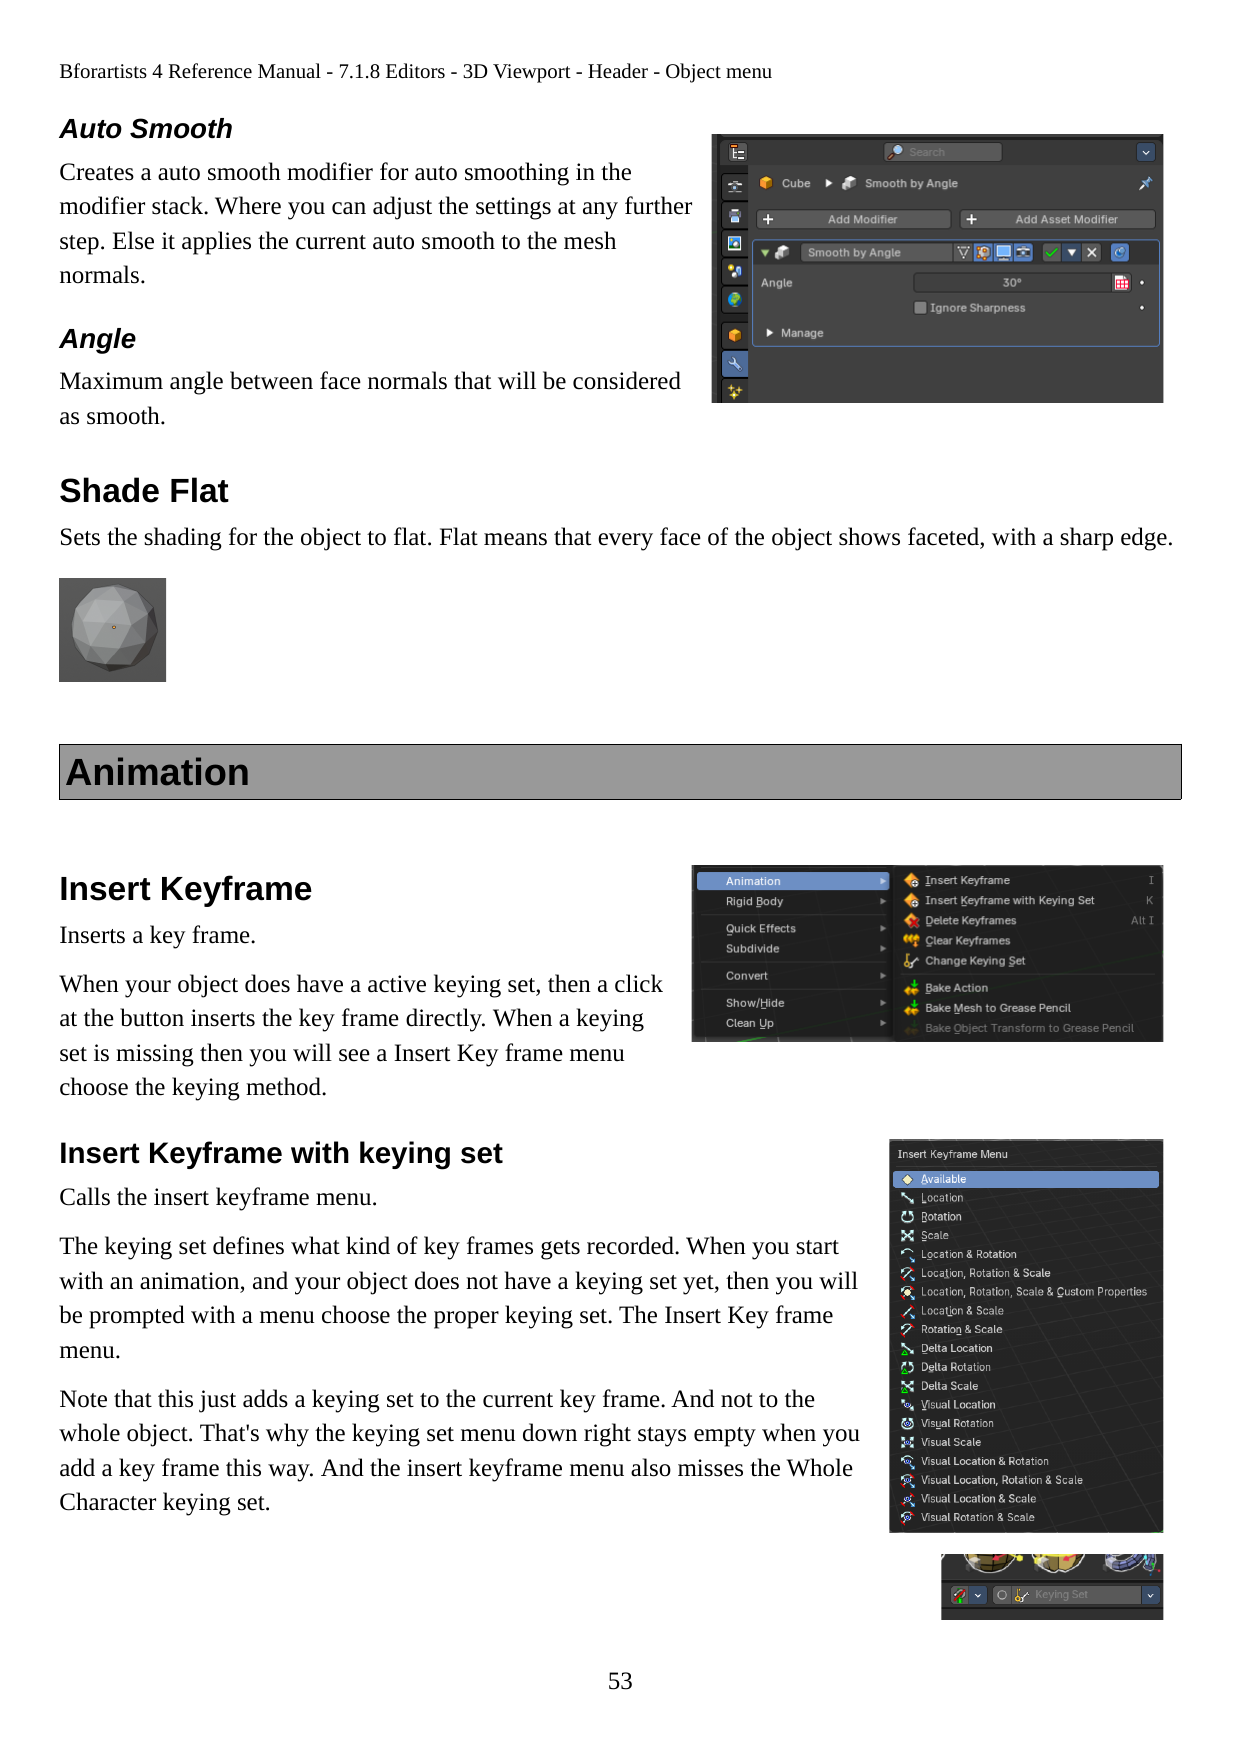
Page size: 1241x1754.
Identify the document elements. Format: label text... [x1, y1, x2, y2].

text Note that this just adds a keying set to the current key frame. And not to the whole object. That's why the keying set menu down right stays empty when you add a key frame this way. And the insert keyframe menu also misses the Whole Character keying set. [59, 1384, 889, 1516]
subtitle Insert Keyframe with keying set [59, 1136, 1181, 1170]
subtitle [1164, 869, 1181, 907]
text Calls the insert keyframe menu. [59, 1182, 889, 1211]
text Maximum angle between face normals that will be considered as smooth. [59, 366, 1181, 429]
text Inserts a key frame. [59, 920, 691, 948]
text Creates a auto smooth modifier for auto smoothing in the modifier stack. Where you can adjust the settings at any further step. Else it applies the current auto smooth to the mesh normals. [59, 157, 711, 289]
picture [691, 865, 1164, 1042]
text Sets the shading for the object to flat. Flat means that every face of the object shows faceted, with a sharp edge. [59, 522, 1181, 551]
text The keying set defines what kind of key frames gets recorded. When you start with an animation, and your object does not have a keying set yet, then you will be prompted with a menu choose the proper keying set. The Insert Key frame menu. [59, 1231, 889, 1364]
subtitle Shade Flat [59, 471, 1181, 509]
subtitle Insert Keyframe [59, 869, 691, 907]
text [1164, 920, 1181, 948]
subtitle Angle [59, 322, 711, 354]
subtitle [1164, 322, 1181, 354]
subtitle Auto Smooth [59, 113, 1181, 144]
picture [711, 134, 1164, 403]
text When your object does have a active keying set, then a click at the button inserts the key frame directly. When a keying set is missing then you will see a Insert Key frame menu choose the keying method. [59, 969, 1181, 1101]
picture [941, 1554, 1164, 1620]
picture [59, 578, 167, 682]
table_header Animation [60, 745, 1181, 799]
picture [889, 1139, 1164, 1533]
